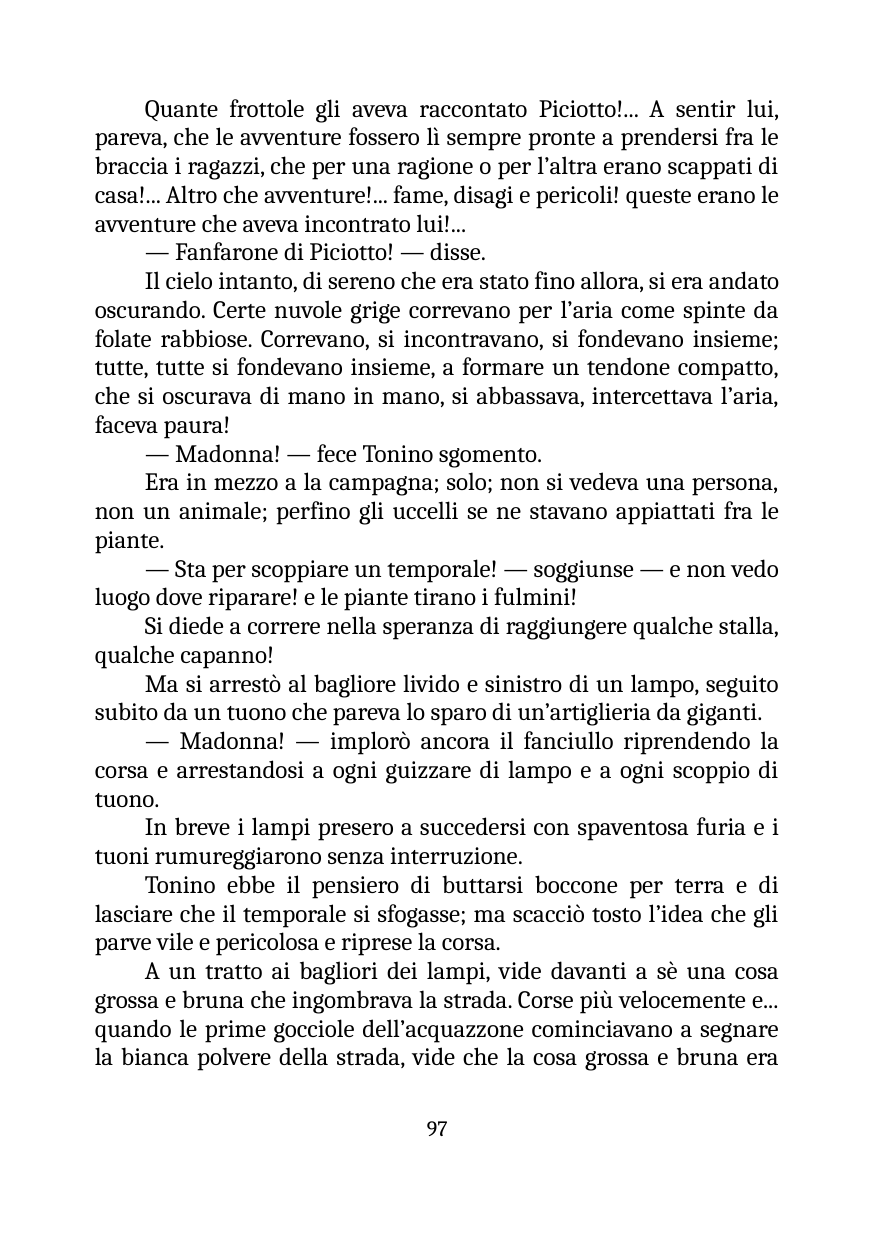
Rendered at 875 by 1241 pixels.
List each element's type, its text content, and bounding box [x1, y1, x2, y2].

text A un tratto ai bagliori dei lampi, vide davanti a sè una cosa grossa e bruna che ingombrava la strada. Corse più velocemente e... quando le prime gocciole dell’acquazzone cominciavano a segnare la bianca polvere della strada, vide che la cosa grossa e bruna era [94, 957, 779, 1072]
text In breve i lampi presero a succedersi con spaventosa furia e i tuoni rumureggiarono senza interruzione. [94, 813, 779, 871]
text — Fanfarone di Piciotto! — disse. [94, 238, 779, 267]
text — Madonna! — fece Tonino sgomento. [94, 439, 779, 468]
text Si diede a correre nella speranza di raggiungere qualche stalla, qualche capanno! [94, 612, 779, 669]
text Il cielo intanto, di sereno che era stato fino allora, si era andato oscurando. Certe nuvole grige correvano per l’aria come spinte da folate rabbiose. Correvano, si incontravano, si fondevano insieme; tutte, tutte si fondevano insieme, a formare un tendone compatto, che si oscurava di mano in mano, si abbassava, intercettava l’aria, faceva paura! [94, 267, 779, 439]
text Quante frottole gli aveva raccontato Piciotto!... A sentir lui, pareva, che le avventure fossero lì sempre pronte a prendersi fra le braccia i ragazzi, che per una ragione o per l’altra erano scappati di casa!... Altro che avventure!... fame, disagi e pericoli! queste erano le avventure che aveva incontrato lui!... [94, 94, 779, 238]
text — Madonna! — implorò ancora il fanciullo riprendendo la corsa e arrestandosi a ogni guizzare di lampo e a ogni scoppio di tuono. [94, 727, 779, 813]
text Era in mezzo a la campagna; solo; non si vedeva una persona, non un animale; perfino gli uccelli se ne stavano appiattati fra le piante. [94, 468, 779, 554]
text Ma si arrestò al bagliore livido e sinistro di un lampo, seguito subito da un tuono che pareva lo sparo di un’artiglieria da giganti. [94, 669, 779, 727]
text — Sta per scoppiare un temporale! — soggiunse — e non vedo luogo dove riparare! e le piante tirano i fulmini! [94, 554, 779, 612]
text Tonino ebbe il pensiero di buttarsi boccone per terra e di lasciare che il temporale si sfogasse; ma scacciò tosto l’idea che gli parve vile e pericolosa e riprese la corsa. [94, 871, 779, 957]
